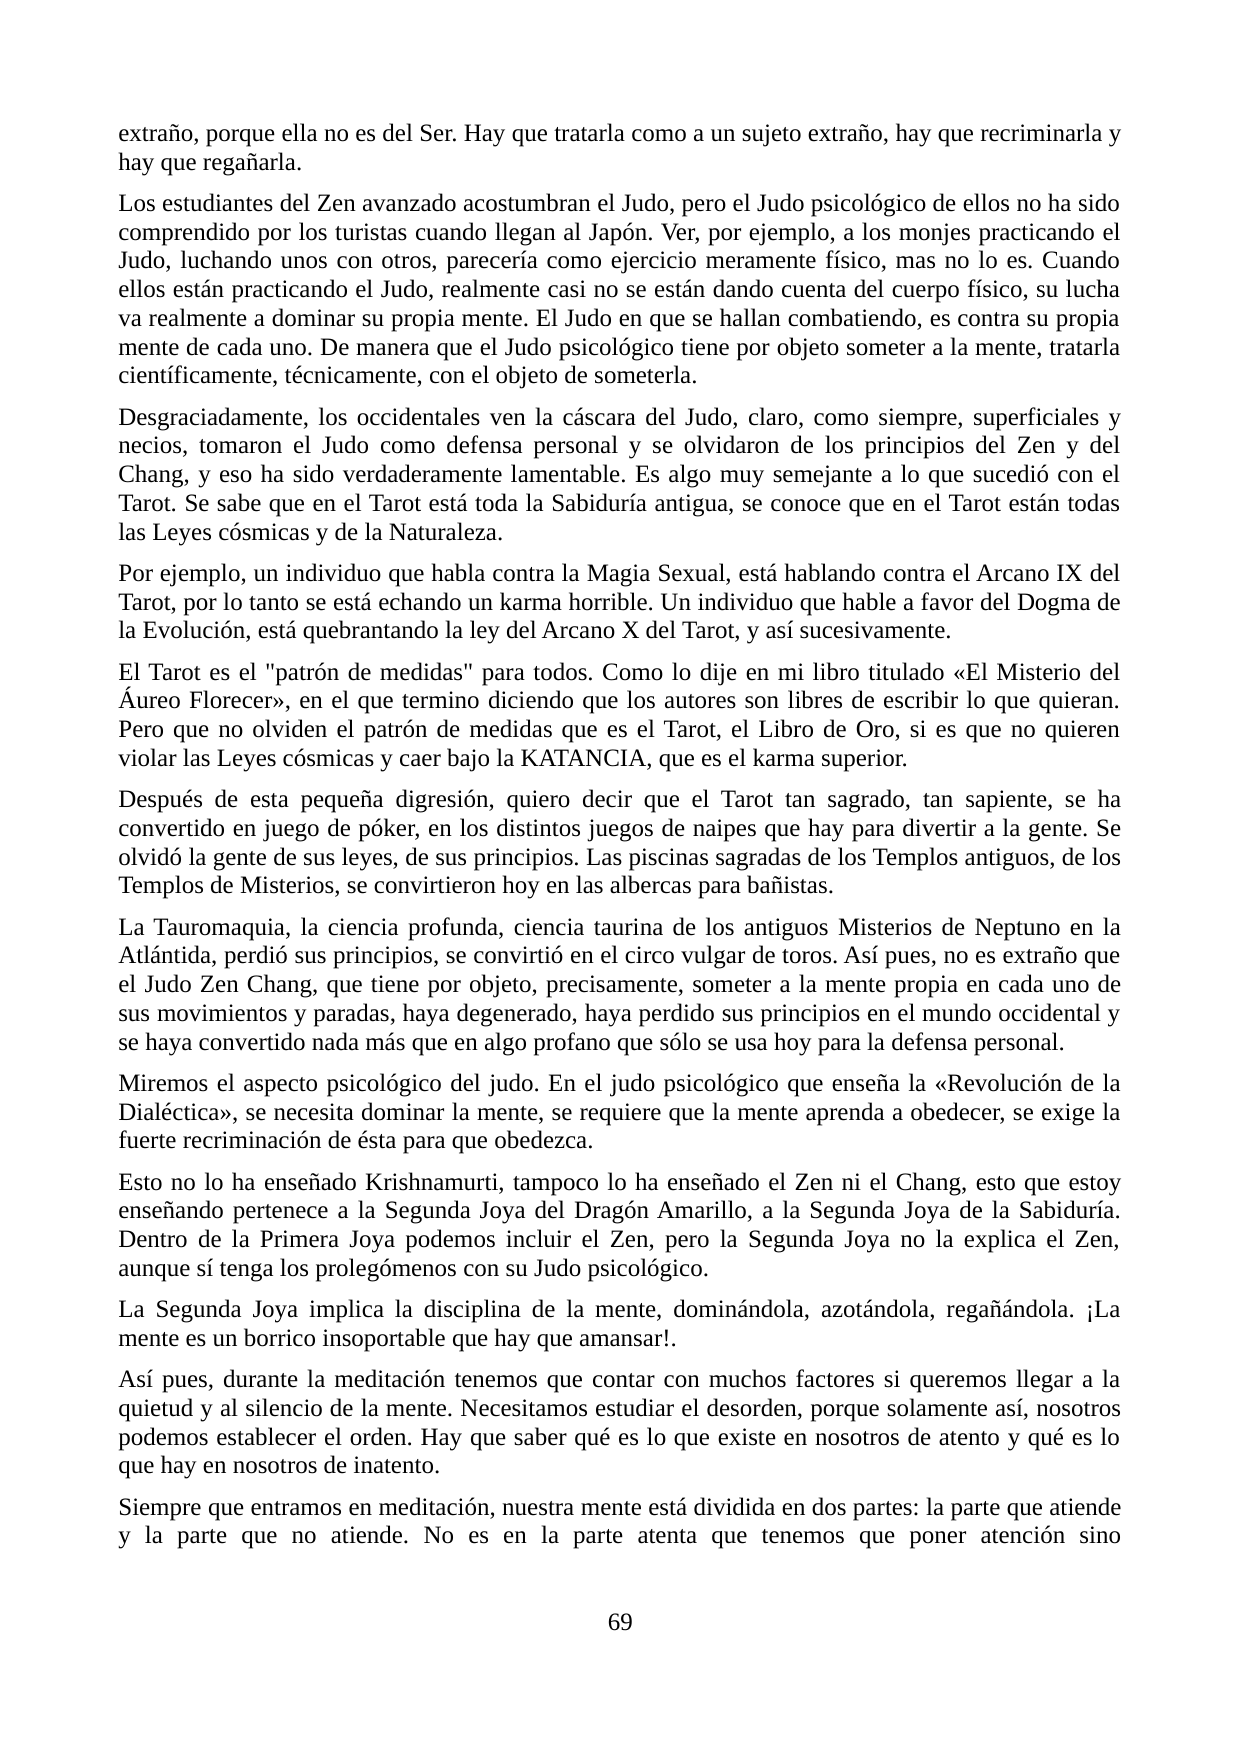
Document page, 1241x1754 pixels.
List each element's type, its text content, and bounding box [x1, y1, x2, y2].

text La Tauromaquia, la ciencia profunda, ciencia taurina de los antiguos Misterios de Neptuno en la Atlántida, perdió sus principios, se convirtió en el circo vulgar de toros. Así pues, no es extraño que el Judo Zen Chang, que tiene por objeto, precisamente, someter a la mente propia en cada uno de sus movimientos y paradas, haya degenerado, haya perdido sus principios en el mundo occidental y se haya convertido nada más que en algo profano que sólo se usa hoy para la defensa personal. [118, 912, 1122, 1056]
text Siempre que entramos en meditación, nuestra mente está dividida en dos partes: la parte que atiende y la parte que no atiende. No es en la parte atenta que tenemos que poner atención sino [118, 1492, 1122, 1549]
text Miremos el aspecto psicológico del judo. En el judo psicológico que enseña la «Revolución de la Dialéctica», se necesita dominar la mente, se requiere que la mente aprenda a obedecer, se exige la fuerte recriminación de ésta para que obedezca. [118, 1068, 1122, 1154]
text El Tarot es el "patrón de medidas" para todos. Como lo dije en mi libro titulado «El Misterio del Áureo Florecer», en el que termino diciendo que los autores son libres de escribir lo que quieran. Pero que no olviden el patrón de medidas que es el Tarot, el Libro de Oro, si es que no quieren violar las Leyes cósmicas y caer bajo la KATANCIA, que es el karma superior. [118, 657, 1122, 772]
text Después de esta pequeña digresión, quiero decir que el Tarot tan sagrado, tan sapiente, se ha convertido en juego de póker, en los distintos juegos de naipes que hay para divertir a la gente. Se olvidó la gente de sus leyes, de sus principios. Las piscinas sagradas de los Templos antiguos, de los Templos de Misterios, se convirtieron hoy en las albercas para bañistas. [118, 784, 1122, 899]
text La Segunda Joya implica la disciplina de la mente, dominándola, azotándola, regañándola. ¡La mente es un borrico insoportable que hay que amansar!. [118, 1294, 1122, 1352]
text Por ejemplo, un individuo que habla contra la Magia Sexual, está hablando contra el Arcano IX del Tarot, por lo tanto se está echando un karma horrible. Un individuo que hable a favor del Dogma de la Evolución, está quebrantando la ley del Arcano X del Tarot, y así sucesivamente. [118, 558, 1122, 644]
text Desgraciadamente, los occidentales ven la cáscara del Judo, claro, como siempre, superficiales y necios, tomaron el Judo como defensa personal y se olvidaron de los principios del Zen y del Chang, y eso ha sido verdaderamente lamentable. Es algo muy semejante a lo que sucedió con el Tarot. Se sabe que en el Tarot está toda la Sabiduría antigua, se conoce que en el Tarot están todas las Leyes cósmicas y de la Naturaleza. [118, 402, 1122, 546]
text extraño, porque ella no es del Ser. Hay que tratarla como a un sujeto extraño, hay que recriminarla y hay que regañarla. [118, 118, 1122, 176]
text Así pues, durante la meditación tenemos que contar con muchos factores si queremos llegar a la quietud y al silencio de la mente. Necesitamos estudiar el desorden, porque solamente así, nosotros podemos establecer el orden. Hay que saber qué es lo que existe en nosotros de atento y qué es lo que hay en nosotros de inatento. [118, 1364, 1122, 1479]
text Esto no lo ha enseñado Krishnamurti, tampoco lo ha enseñado el Zen ni el Chang, esto que estoy enseñando pertenece a la Segunda Joya del Dragón Amarillo, a la Segunda Joya de la Sabiduría. Dentro de la Primera Joya podemos incluir el Zen, pero la Segunda Joya no la explica el Zen, aunque sí tenga los prolegómenos con su Judo psicológico. [118, 1167, 1122, 1282]
text Los estudiantes del Zen avanzado acostumbran el Judo, pero el Judo psicológico de ellos no ha sido comprendido por los turistas cuando llegan al Japón. Ver, por ejemplo, a los monjes practicando el Judo, luchando unos con otros, parecería como ejercicio meramente físico, mas no lo es. Cuando ellos están practicando el Judo, realmente casi no se están dando cuenta del cuerpo físico, su lucha va realmente a dominar su propia mente. El Judo en que se hallan combatiendo, es contra su propia mente de cada uno. De manera que el Judo psicológico tiene por objeto someter a la mente, tratarla científicamente, técnicamente, con el objeto de someterla. [118, 188, 1122, 389]
